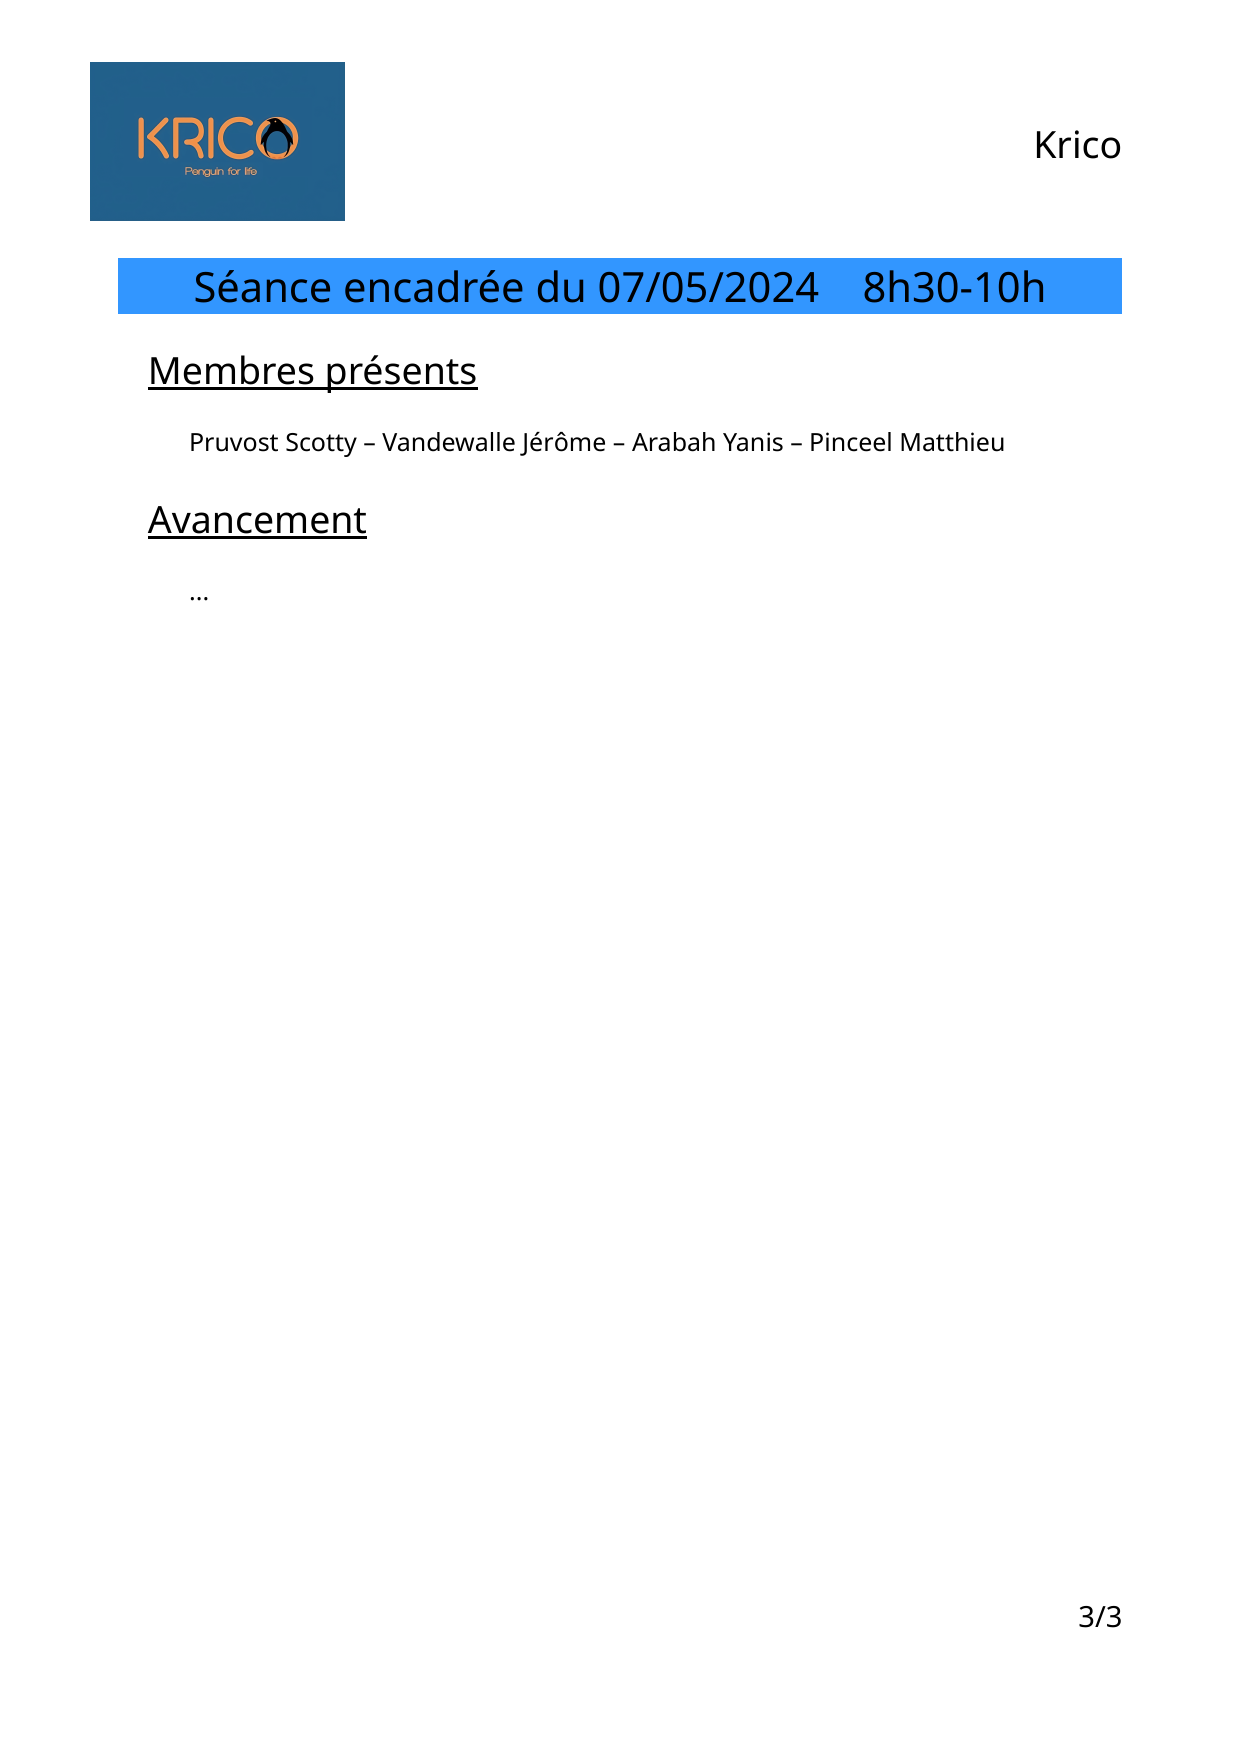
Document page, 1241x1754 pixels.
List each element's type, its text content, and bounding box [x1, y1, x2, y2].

text Pruvost Scotty – Vandewalle Jérôme – Arabah Yanis – Pinceel Matthieu [148, 424, 1093, 458]
subtitle Avancement [148, 493, 1122, 544]
text ... [148, 574, 1093, 608]
subtitle Membres présents [148, 344, 1122, 395]
subtitle Séance encadrée du 07/05/2024 8h30-10h [118, 258, 1122, 314]
picture [90, 62, 345, 221]
